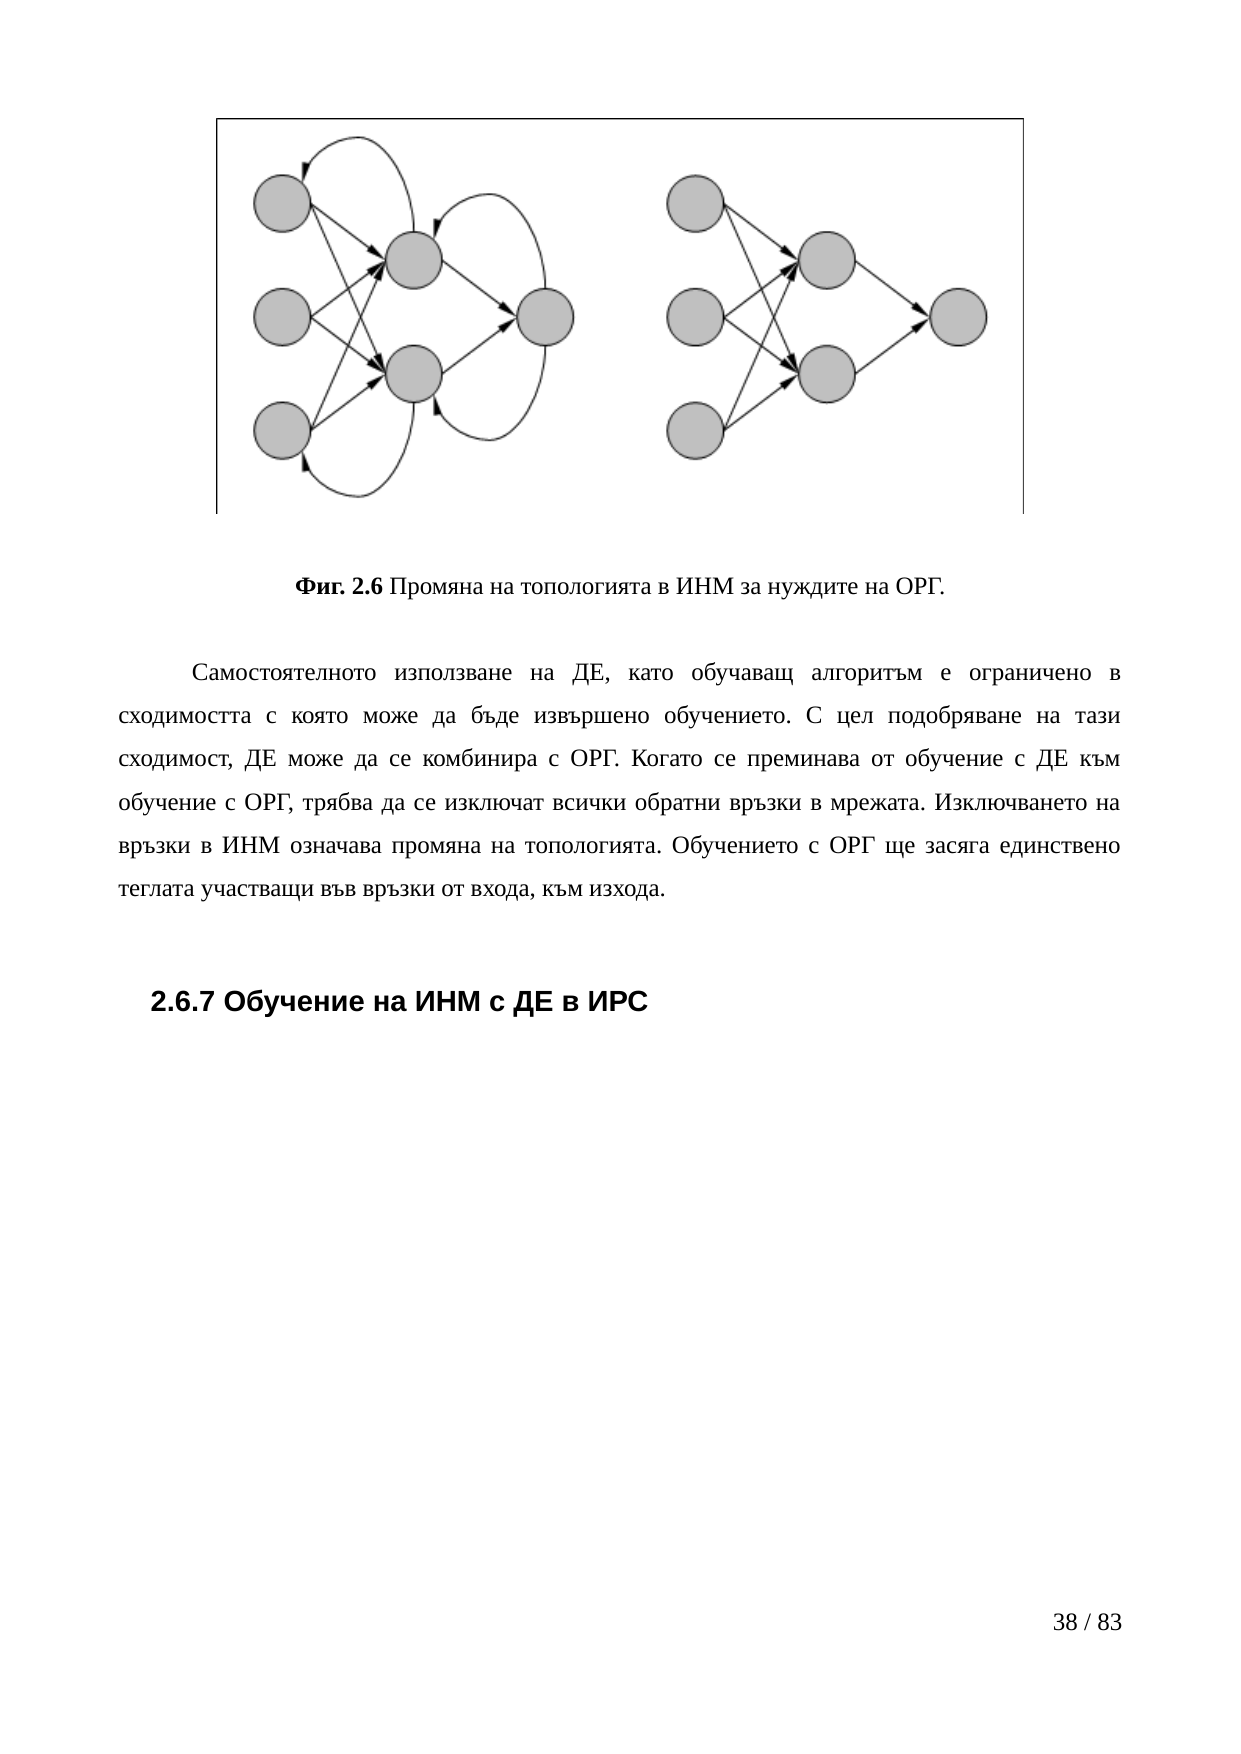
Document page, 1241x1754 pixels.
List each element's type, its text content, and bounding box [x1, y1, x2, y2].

text Фиг. 2.6 Промяна на топологията в ИНМ за нуждите на ОРГ. [118, 571, 1122, 600]
text Самостоятелното използване на ДЕ, като обучаващ алгоритъм е ограничено в сходимостта с която може да бъде извършено обучението. С цел подобряване на тази сходимост, ДЕ може да се комбинира с ОРГ. Когато се преминава от обучение с ДЕ към обучение с ОРГ, трябва да се изключат всички обратни връзки в мрежата. Изключването на връзки в ИНМ означава промяна на топологията. Обучението с ОРГ ще засяга единствено теглата участващи във връзки от входа, към изхода. [118, 657, 1122, 902]
subtitle 2.6.7 Обучение на ИНМ с ДЕ в ИРС [118, 984, 1122, 1018]
